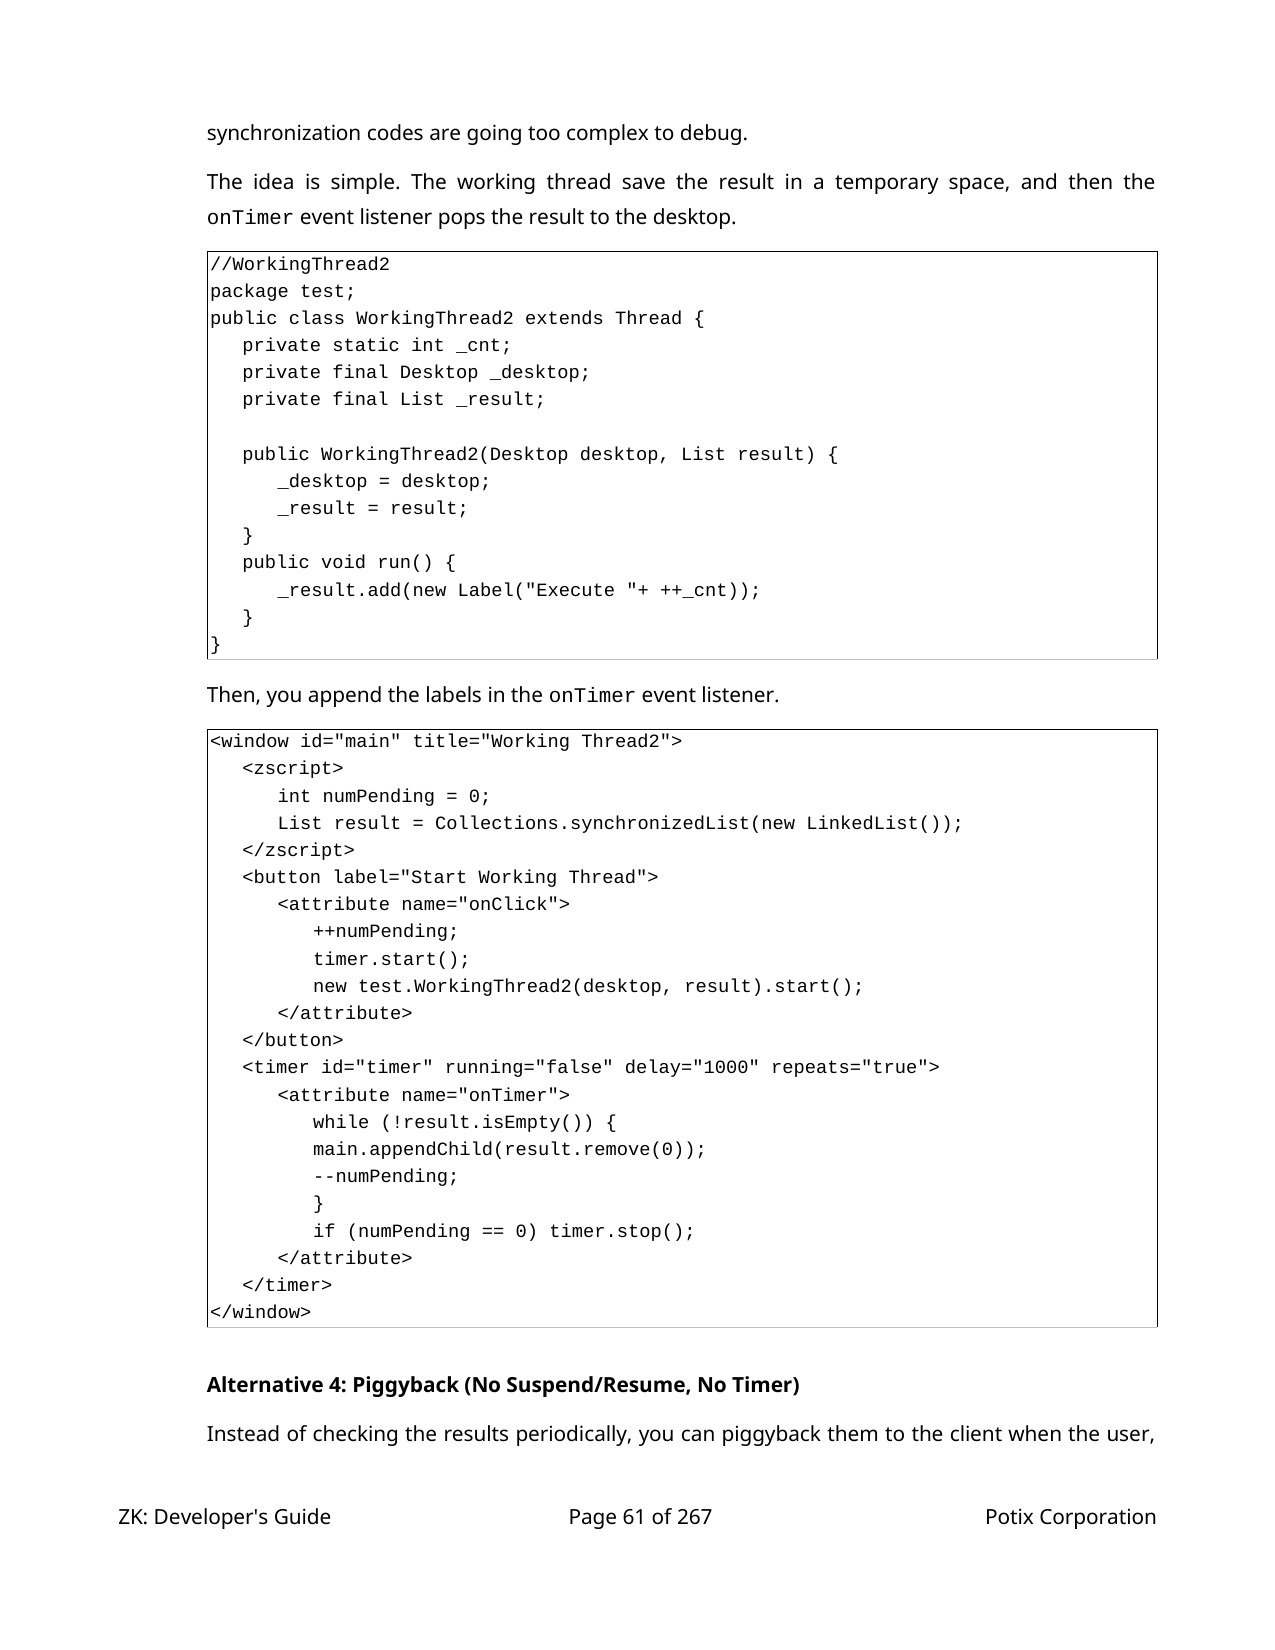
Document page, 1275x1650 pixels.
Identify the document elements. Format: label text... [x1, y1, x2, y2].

text <window id="main" title="Working Thread2"> [208, 730, 1157, 753]
text } [208, 632, 1157, 659]
text </attribute> [208, 1001, 1157, 1025]
subtitle Alternative 4: Piggyback (No Suspend/Resume, No Timer) [207, 1370, 1157, 1398]
text </zscript> [208, 838, 1157, 862]
text <attribute name="onClick"> [208, 892, 1157, 916]
text } [208, 1191, 1157, 1216]
text int numPending = 0; [208, 783, 1157, 808]
text new test.WorkingThread2(desktop, result).start(); [208, 974, 1157, 998]
text List result = Collections.synchronizedList(new LinkedList()); [208, 811, 1157, 835]
text </timer> [208, 1273, 1157, 1297]
text public class WorkingThread2 extends Thread { [208, 306, 1157, 330]
text _result.add(new Label("Execute "+ ++_cnt)); [208, 578, 1157, 602]
text </attribute> [208, 1246, 1157, 1270]
text ++numPending; [208, 919, 1157, 944]
text timer.start(); [208, 947, 1157, 971]
text <zscript> [208, 756, 1157, 781]
text </button> [208, 1028, 1157, 1052]
text The idea is simple. The working thread save the result in a temporary space, and then the onTimer event listener pops the result to the desktop. [207, 167, 1157, 231]
text package test; [208, 278, 1157, 303]
text while (!result.isEmpty()) { [208, 1110, 1157, 1134]
text private final Desktop _desktop; [208, 360, 1157, 384]
text <timer id="timer" running="false" delay="1000" repeats="true"> [208, 1055, 1157, 1079]
text <button label="Start Working Thread"> [208, 865, 1157, 889]
text } [208, 523, 1157, 547]
text private static int _cnt; [208, 333, 1157, 357]
text public void run() { [208, 550, 1157, 575]
text <attribute name="onTimer"> [208, 1082, 1157, 1107]
text main.appendChild(result.remove(0)); [208, 1137, 1157, 1161]
text synchronization codes are going too complex to debug. [207, 118, 1157, 146]
text private final List _result; [208, 387, 1157, 412]
text Instead of checking the results periodically, you can piggyback them to the client when the user, [207, 1419, 1157, 1447]
text } [208, 605, 1157, 629]
text Then, you append the labels in the onTimer event listener. [207, 680, 1157, 708]
text public WorkingThread2(Desktop desktop, List result) { [208, 442, 1157, 466]
text </window> [208, 1300, 1157, 1327]
text _result = result; [208, 496, 1157, 520]
text _desktop = desktop; [208, 469, 1157, 493]
text //WorkingThread2 [208, 252, 1157, 276]
text if (numPending == 0) timer.stop(); [208, 1218, 1157, 1243]
text --numPending; [208, 1164, 1157, 1188]
